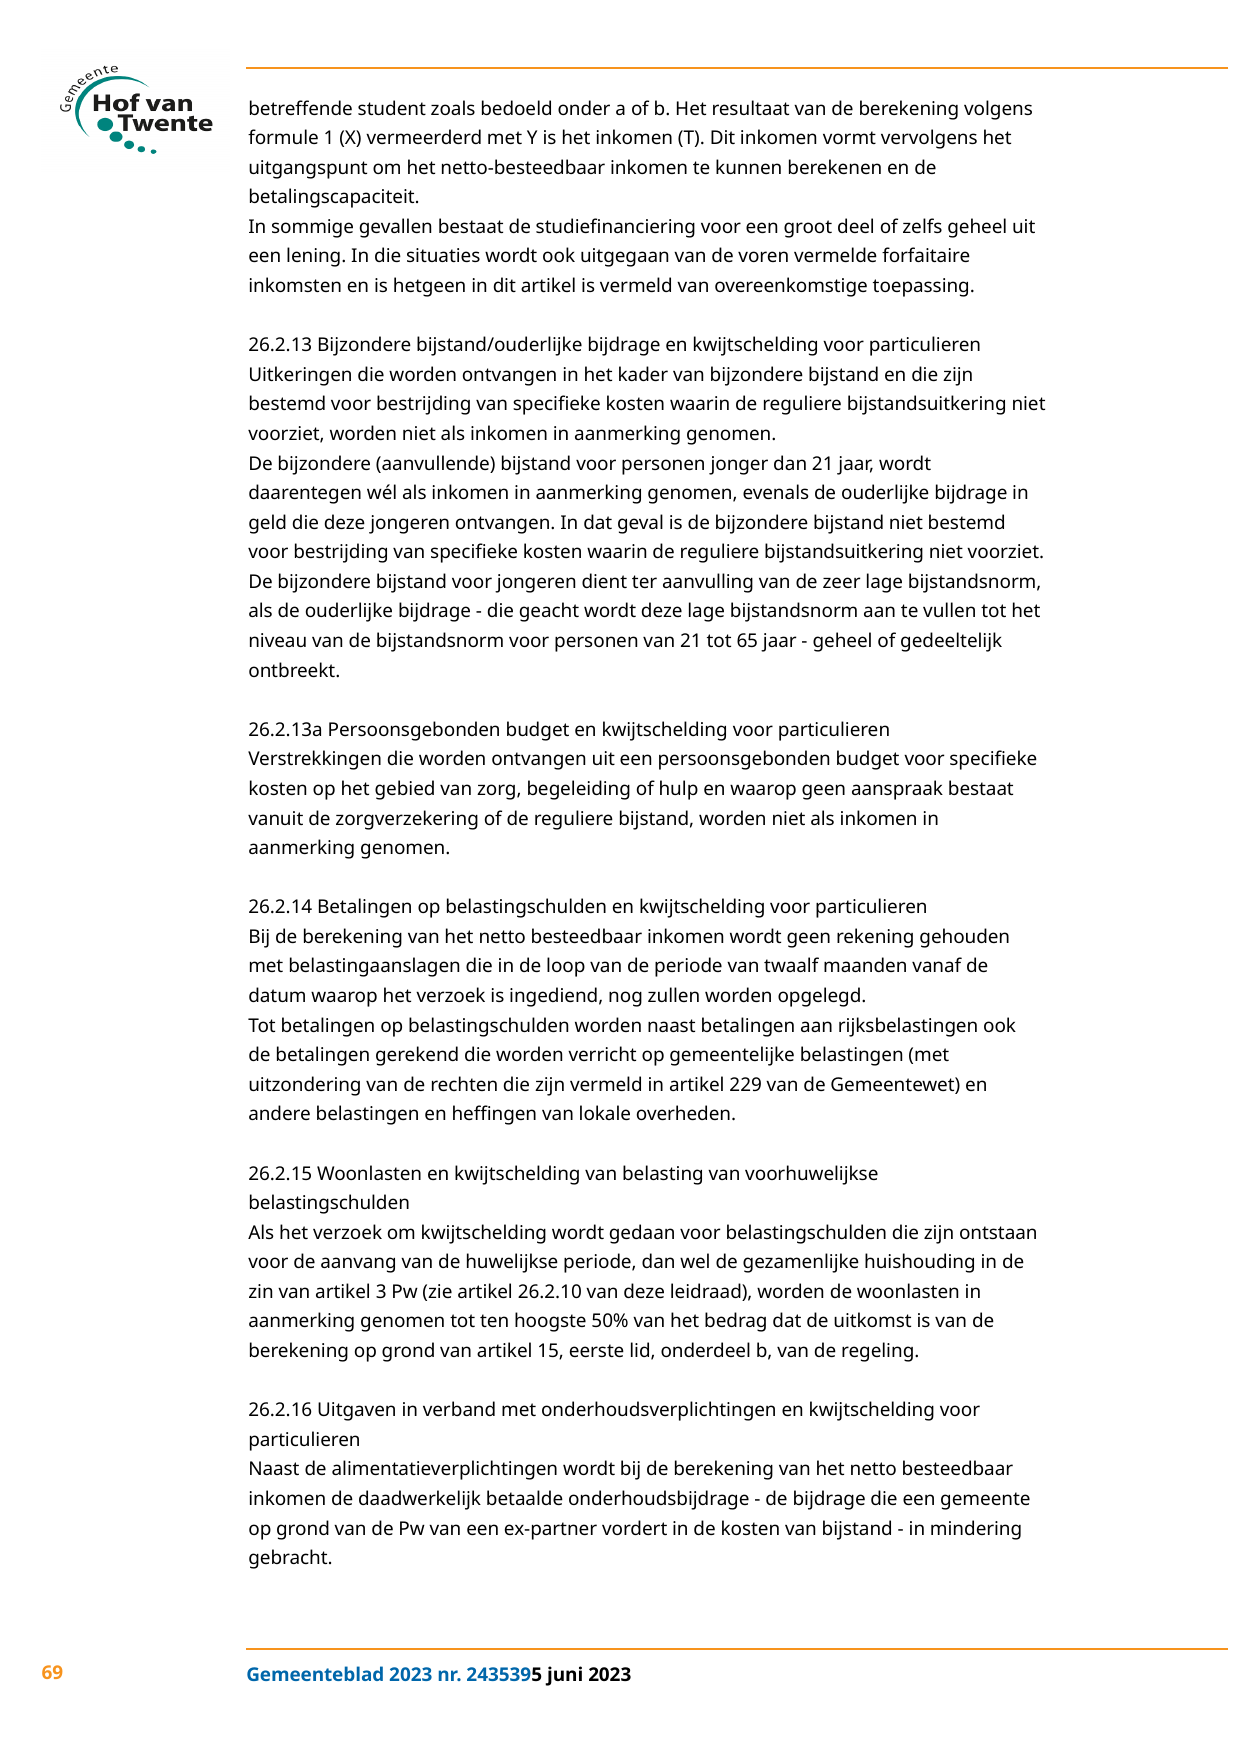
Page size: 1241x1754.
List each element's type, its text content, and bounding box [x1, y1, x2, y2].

text De bijzondere (aanvullende) bijstand voor personen jonger dan 21 jaar, wordt [248, 450, 1152, 476]
text uitgangspunt om het netto-besteedbaar inkomen te kunnen berekenen en de [248, 154, 1152, 180]
text datum waarop het verzoek is ingediend, nog zullen worden opgelegd. [248, 982, 1152, 1008]
text Tot betalingen op belastingschulden worden naast betalingen aan rijksbelastingen ook [248, 1012, 1152, 1038]
text 26.2.13a Persoonsgebonden budget en kwijtschelding voor particulieren [248, 716, 1152, 742]
text ontbreekt. [248, 657, 1152, 683]
text met belastingaanslagen die in de loop van de periode van twaalf maanden vanaf de [248, 953, 1152, 978]
picture [41, 47, 231, 172]
text betalingscapaciteit. [248, 183, 1152, 209]
text formule 1 (X) vermeerderd met Y is het inkomen (T). Dit inkomen vormt vervolgens het [248, 124, 1152, 150]
text inkomen de daadwerkelijk betaalde onderhoudsbijdrage - de bijdrage die een gemeente [248, 1485, 1152, 1511]
text betreffende student zoals bedoeld onder a of b. Het resultaat van de berekening volgens [248, 95, 1152, 121]
text De bijzondere bijstand voor jongeren dient ter aanvulling van de zeer lage bijstandsnorm, [248, 568, 1152, 594]
text voor de aanvang van de huwelijkse periode, dan wel de gezamenlijke huishouding in de [248, 1248, 1152, 1274]
text 26.2.14 Betalingen op belastingschulden en kwijtschelding voor particulieren [248, 893, 1152, 919]
text andere belastingen en heffingen van lokale overheden. [248, 1101, 1152, 1126]
text uitzondering van de rechten die zijn vermeld in artikel 229 van de Gemeentewet) en [248, 1071, 1152, 1097]
text In sommige gevallen bestaat de studiefinanciering voor een groot deel of zelfs geheel uit [248, 213, 1152, 239]
text belastingschulden [248, 1189, 1152, 1215]
text bestemd voor bestrijding van specifieke kosten waarin de reguliere bijstandsuitkering niet [248, 391, 1152, 416]
text 26.2.15 Woonlasten en kwijtschelding van belasting van voorhuwelijkse [248, 1160, 1152, 1186]
text 26.2.16 Uitgaven in verband met onderhoudsverplichtingen en kwijtschelding voor [248, 1396, 1152, 1422]
text Uitkeringen die worden ontvangen in het kader van bijzondere bijstand en die zijn [248, 361, 1152, 387]
text Als het verzoek om kwijtschelding wordt gedaan voor belastingschulden die zijn ontstaan [248, 1219, 1152, 1245]
text voor bestrijding van specifieke kosten waarin de reguliere bijstandsuitkering niet voorziet. [248, 538, 1152, 564]
text Naast de alimentatieverplichtingen wordt bij de berekening van het netto besteedbaar [248, 1456, 1152, 1481]
text een lening. In die situaties wordt ook uitgegaan van de voren vermelde forfaitaire [248, 243, 1152, 268]
text kosten op het gebied van zorg, begeleiding of hulp en waarop geen aanspraak bestaat [248, 775, 1152, 801]
text Bij de berekening van het netto besteedbaar inkomen wordt geen rekening gehouden [248, 923, 1152, 949]
text de betalingen gerekend die worden verricht op gemeentelijke belastingen (met [248, 1041, 1152, 1067]
text op grond van de Pw van een ex-partner vordert in de kosten van bijstand - in mindering [248, 1515, 1152, 1541]
text aanmerking genomen tot ten hoogste 50% van het bedrag dat de uitkomst is van de [248, 1308, 1152, 1333]
text 26.2.13 Bijzondere bijstand/ouderlijke bijdrage en kwijtschelding voor particulieren [248, 331, 1152, 357]
text als de ouderlijke bijdrage - die geacht wordt deze lage bijstandsnorm aan te vullen tot het [248, 598, 1152, 623]
text zin van artikel 3 Pw (zie artikel 26.2.10 van deze leidraad), worden de woonlasten in [248, 1278, 1152, 1304]
text inkomsten en is hetgeen in dit artikel is vermeld van overeenkomstige toepassing. [248, 272, 1152, 298]
text vanuit de zorgverzekering of de reguliere bijstand, worden niet als inkomen in [248, 805, 1152, 831]
text aanmerking genomen. [248, 834, 1152, 860]
text berekening op grond van artikel 15, eerste lid, onderdeel b, van de regeling. [248, 1337, 1152, 1363]
text gebracht. [248, 1544, 1152, 1570]
text Verstrekkingen die worden ontvangen uit een persoonsgebonden budget voor specifieke [248, 746, 1152, 771]
text niveau van de bijstandsnorm voor personen van 21 tot 65 jaar - geheel of gedeeltelijk [248, 627, 1152, 653]
text particulieren [248, 1426, 1152, 1452]
text geld die deze jongeren ontvangen. In dat geval is de bijzondere bijstand niet bestemd [248, 509, 1152, 535]
text daarentegen wél als inkomen in aanmerking genomen, evenals de ouderlijke bijdrage in [248, 479, 1152, 505]
text voorziet, worden niet als inkomen in aanmerking genomen. [248, 420, 1152, 446]
